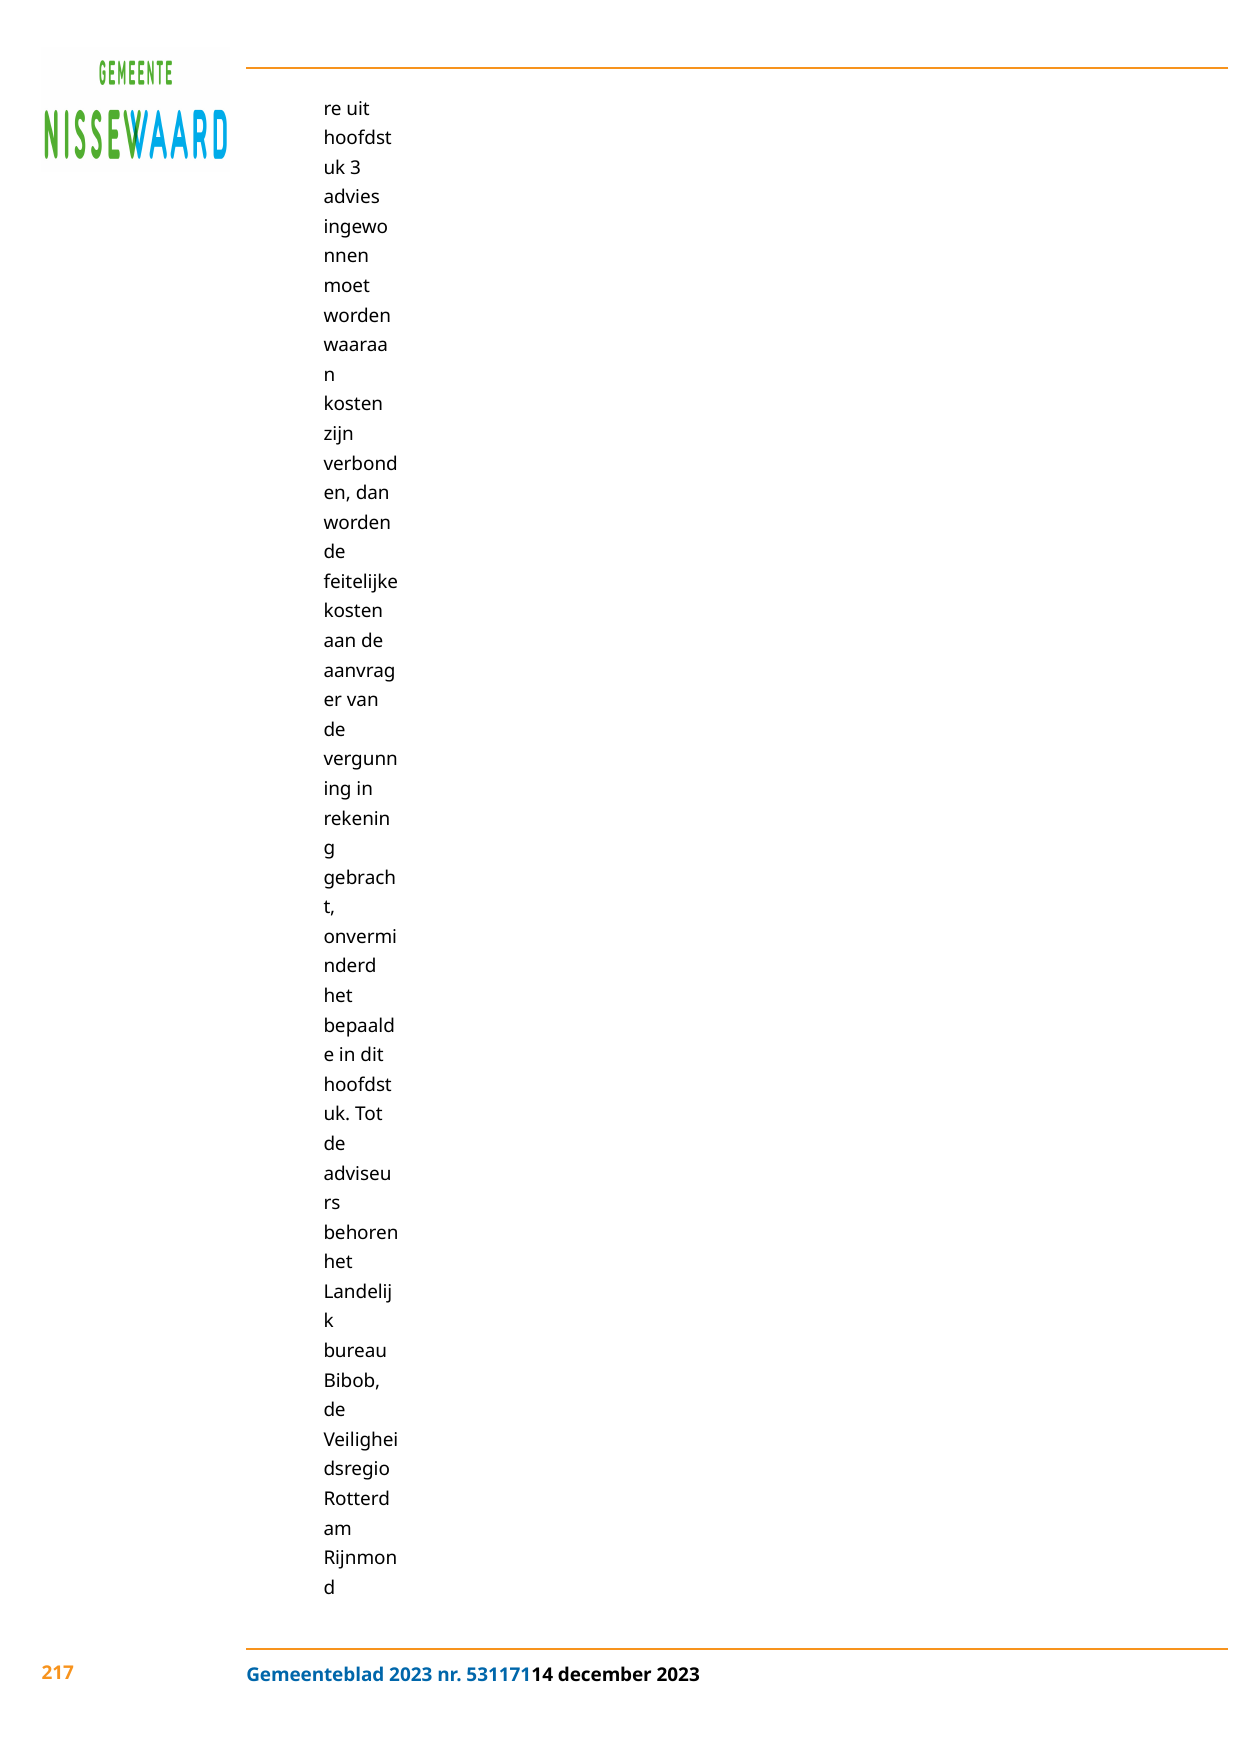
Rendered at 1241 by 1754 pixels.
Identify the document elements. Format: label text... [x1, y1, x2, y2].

table_cell [248, 95, 323, 1600]
picture [41, 47, 231, 172]
table_cell re uit hoofdstuk 3 advies ingewonnen moet worden waaraan kosten zijn verbonden, dan worden de feitelijke kosten aan de aanvrager van de vergunning in rekening gebracht, onverminderd het bepaalde in dit hoofdstuk. Tot de adviseurs behoren het Landelijk bureau Bibob, de Veiligheidsregio Rotterdam Rijnmond [323, 95, 398, 1600]
table_cell [399, 95, 474, 1600]
